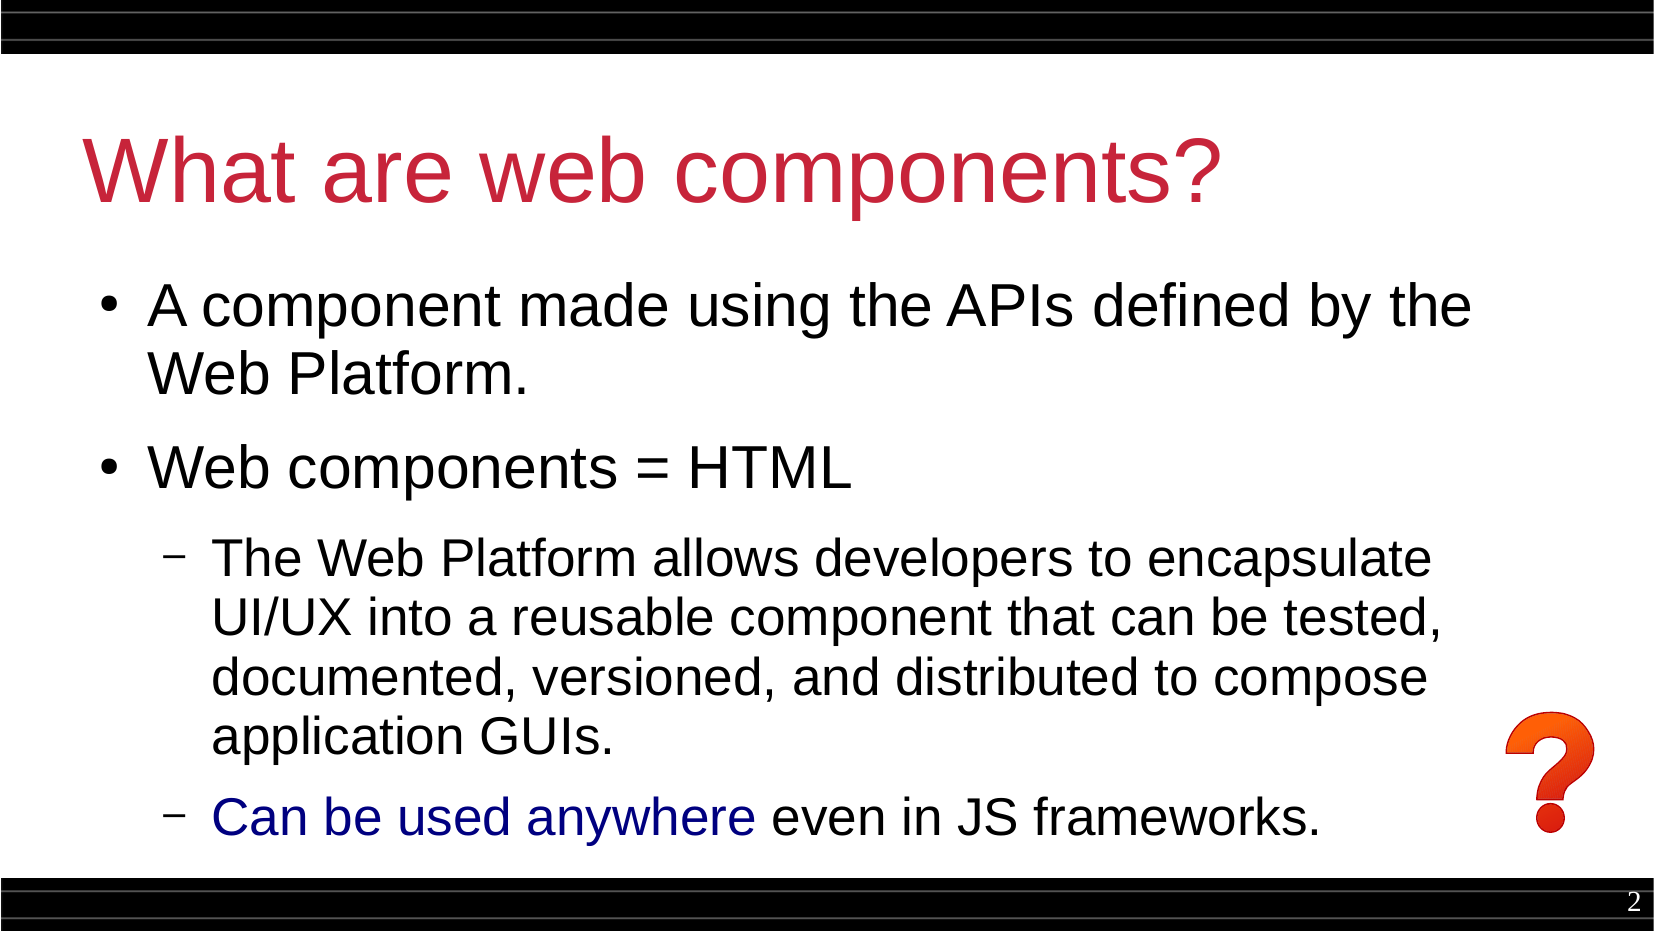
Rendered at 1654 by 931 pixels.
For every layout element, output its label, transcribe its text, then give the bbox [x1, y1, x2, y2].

picture [1, 878, 1654, 931]
picture [1, 0, 1654, 54]
picture [1467, 690, 1636, 858]
title What are web components? [82, 92, 1571, 249]
list A component made using the APIs defined by the Web Platform. Web components = HTML The Web Platform allows developers to encapsulate UI/UX into a reusable component that can be tested, documented, versioned, and distributed to compose application GUIs. Can be used anywhere even in JS frameworks. [82, 271, 1571, 851]
